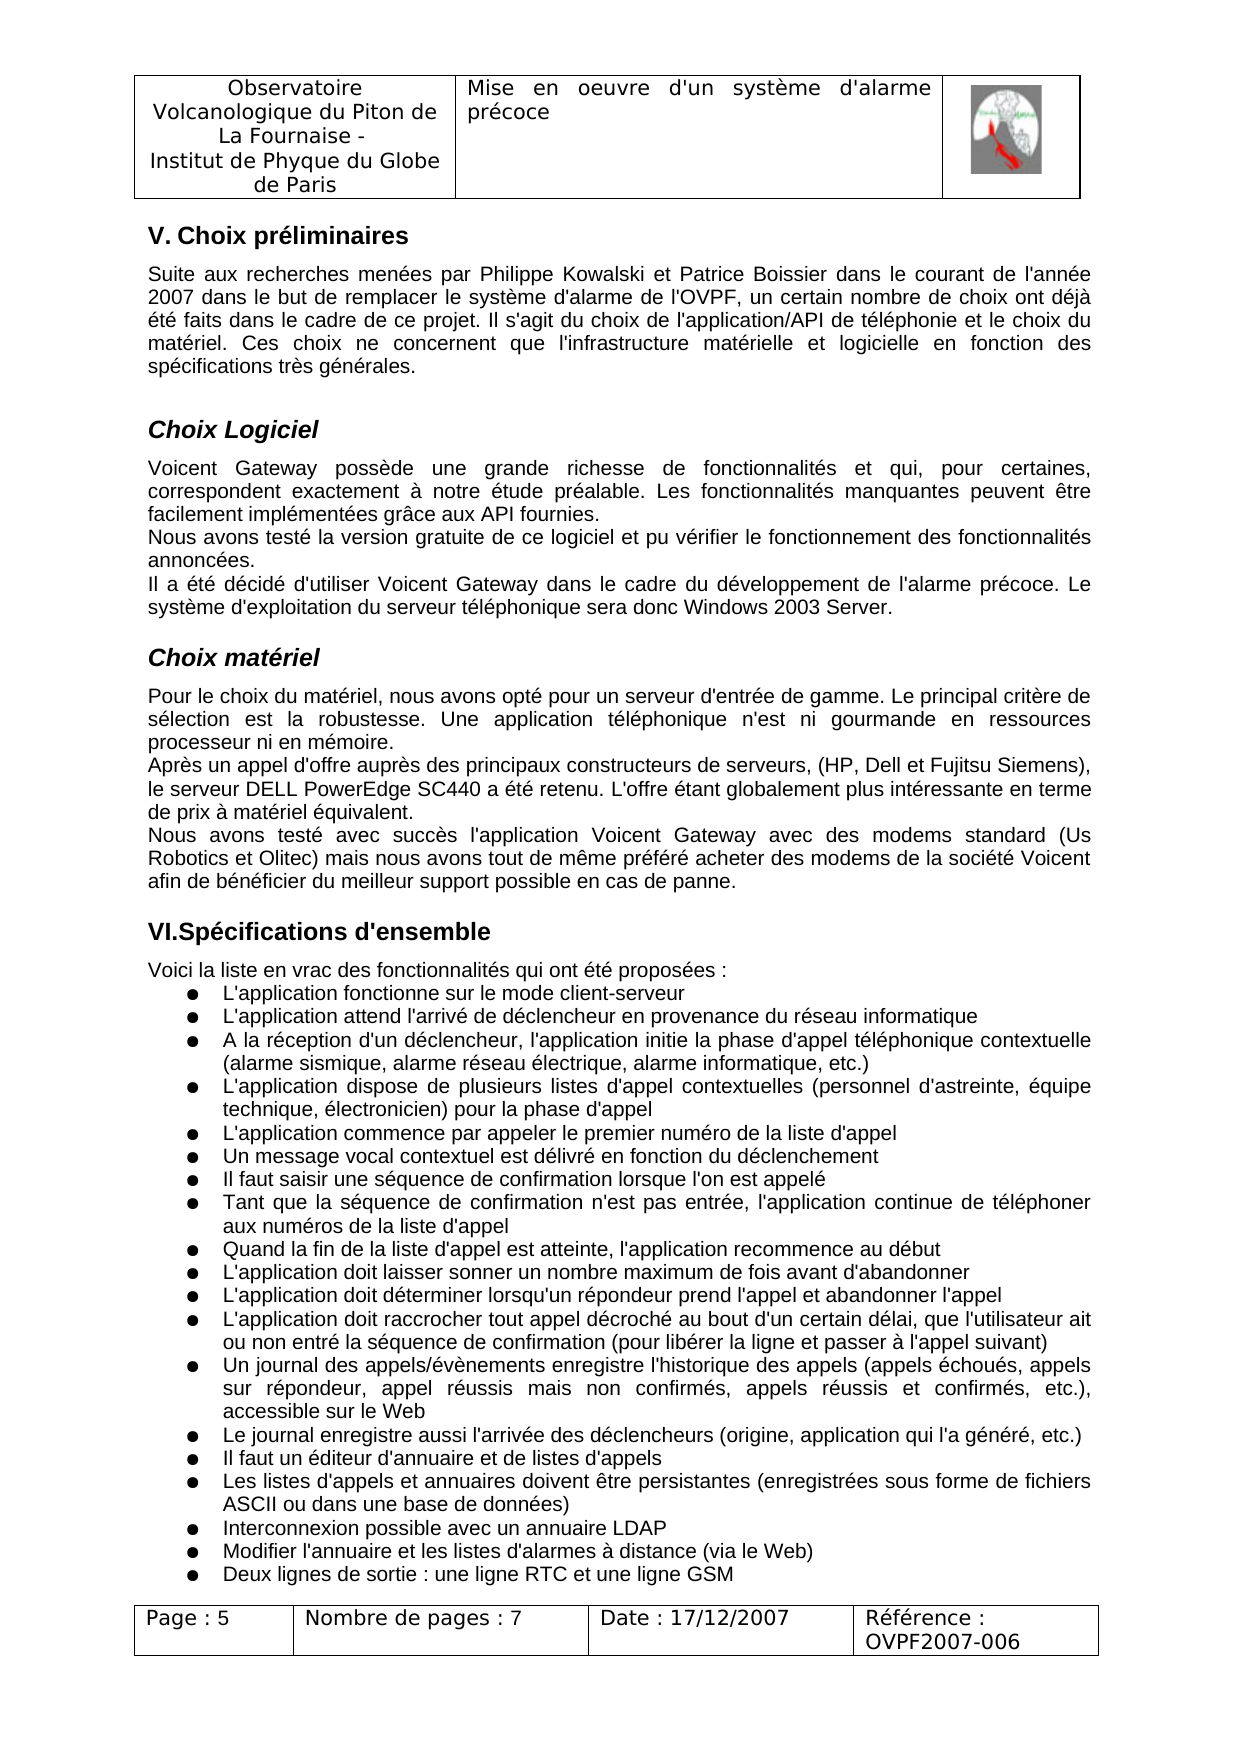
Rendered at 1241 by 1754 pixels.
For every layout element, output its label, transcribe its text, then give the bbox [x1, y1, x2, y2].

text Voicent Gateway possède une grande richesse de fonctionnalités et qui, pour certaines, correspondent exactement à notre étude préalable. Les fonctionnalités manquantes peuvent être facilement implémentées grâce aux API fournies. [148, 456, 1092, 526]
list A la réception d'un déclencheur, l'application initie la phase d'appel téléphonique contextuelle (alarme sismique, alarme réseau électrique, alarme informatique, etc.) [185, 1028, 1092, 1075]
text Nous avons testé la version gratuite de ce logiciel et pu vérifier le fonctionnement des fonctionnalités annoncées. [148, 526, 1092, 572]
text Nous avons testé avec succès l'application Voicent Gateway avec des modems standard (Us Robotics et Olitec) mais nous avons tout de même préféré acheter des modems de la société Voicent afin de bénéficier du meilleur support possible en cas de panne. [148, 823, 1092, 893]
subtitle Choix préliminaires [148, 222, 1092, 249]
list L'application doit raccrocher tout appel décroché au bout d'un certain délai, que l'utilisateur ait ou non entré la séquence de confirmation (pour libérer la ligne et passer à l'appel suivant) [185, 1307, 1092, 1353]
list L'application commence par appeler le premier numéro de la liste d'appel [185, 1121, 1092, 1144]
text Après un appel d'offre auprès des principaux constructeurs de serveurs, (HP, Dell et Fujitsu Siemens), le serveur DELL PowerEdge SC440 a été retenu. L'offre étant globalement plus intéressante en terme de prix à matériel équivalent. [148, 754, 1092, 823]
list Les listes d'appels et annuaires doivent être persistantes (enregistrées sous forme de fichiers ASCII ou dans une base de données) [185, 1470, 1092, 1516]
list Il faut saisir une séquence de confirmation lorsque l'on est appelé [185, 1168, 1092, 1191]
list L'application attend l'arrivé de déclencheur en provenance du réseau informatique [185, 1005, 1092, 1028]
list L'application doit laisser sonner un nombre maximum de fois avant d'abandonner [185, 1261, 1092, 1284]
list Deux lignes de sortie : une ligne RTC et une ligne GSM [185, 1563, 1092, 1586]
text Suite aux recherches menées par Philippe Kowalski et Patrice Boissier dans le courant de l'année 2007 dans le but de remplacer le système d'alarme de l'OVPF, un certain nombre de choix ont déjà été faits dans le cadre de ce projet. Il s'agit du choix de l'application/API de téléphonie et le choix du matériel. Ces choix ne concernent que l'infrastructure matérielle et logicielle en fonction des spécifications très générales. [148, 262, 1092, 378]
list Modifier l'annuaire et les listes d'alarmes à distance (via le Web) [185, 1539, 1092, 1563]
list Tant que la séquence de confirmation n'est pas entrée, l'application continue de téléphoner aux numéros de la liste d'appel [185, 1191, 1092, 1237]
subtitle Choix matériel [148, 644, 1092, 672]
list Un journal des appels/évènements enregistre l'historique des appels (appels échoués, appels sur répondeur, appel réussis mais non confirmés, appels réussis et confirmés, etc.), accessible sur le Web [185, 1353, 1092, 1423]
text Il a été décidé d'utiliser Voicent Gateway dans le cadre du développement de l'alarme précoce. Le système d'exploitation du serveur téléphonique sera donc Windows 2003 Server. [148, 572, 1092, 619]
subtitle Spécifications d'ensemble [148, 918, 1092, 946]
subtitle Choix Logiciel [148, 416, 1092, 444]
list L'application dispose de plusieurs listes d'appel contextuelles (personnel d'astreinte, équipe technique, électronicien) pour la phase d'appel [185, 1075, 1092, 1121]
picture [970, 85, 1042, 174]
list Quand la fin de la liste d'appel est atteinte, l'application recommence au début [185, 1237, 1092, 1261]
list Un message vocal contextuel est délivré en fonction du déclenchement [185, 1144, 1092, 1168]
list L'application doit déterminer lorsqu'un répondeur prend l'appel et abandonner l'appel [185, 1284, 1092, 1307]
list Le journal enregistre aussi l'arrivée des déclencheurs (origine, application qui l'a généré, etc.) [185, 1423, 1092, 1446]
list L'application fonctionne sur le mode client-serveur [185, 982, 1092, 1005]
list Il faut un éditeur d'annuaire et de listes d'appels [185, 1446, 1092, 1470]
text Pour le choix du matériel, nous avons opté pour un serveur d'entrée de gamme. Le principal critère de sélection est la robustesse. Une application téléphonique n'est ni gourmande en ressources processeur ni en mémoire. [148, 684, 1092, 754]
list Interconnexion possible avec un annuaire LDAP [185, 1516, 1092, 1539]
text Voici la liste en vrac des fonctionnalités qui ont été proposées : [148, 959, 1092, 982]
